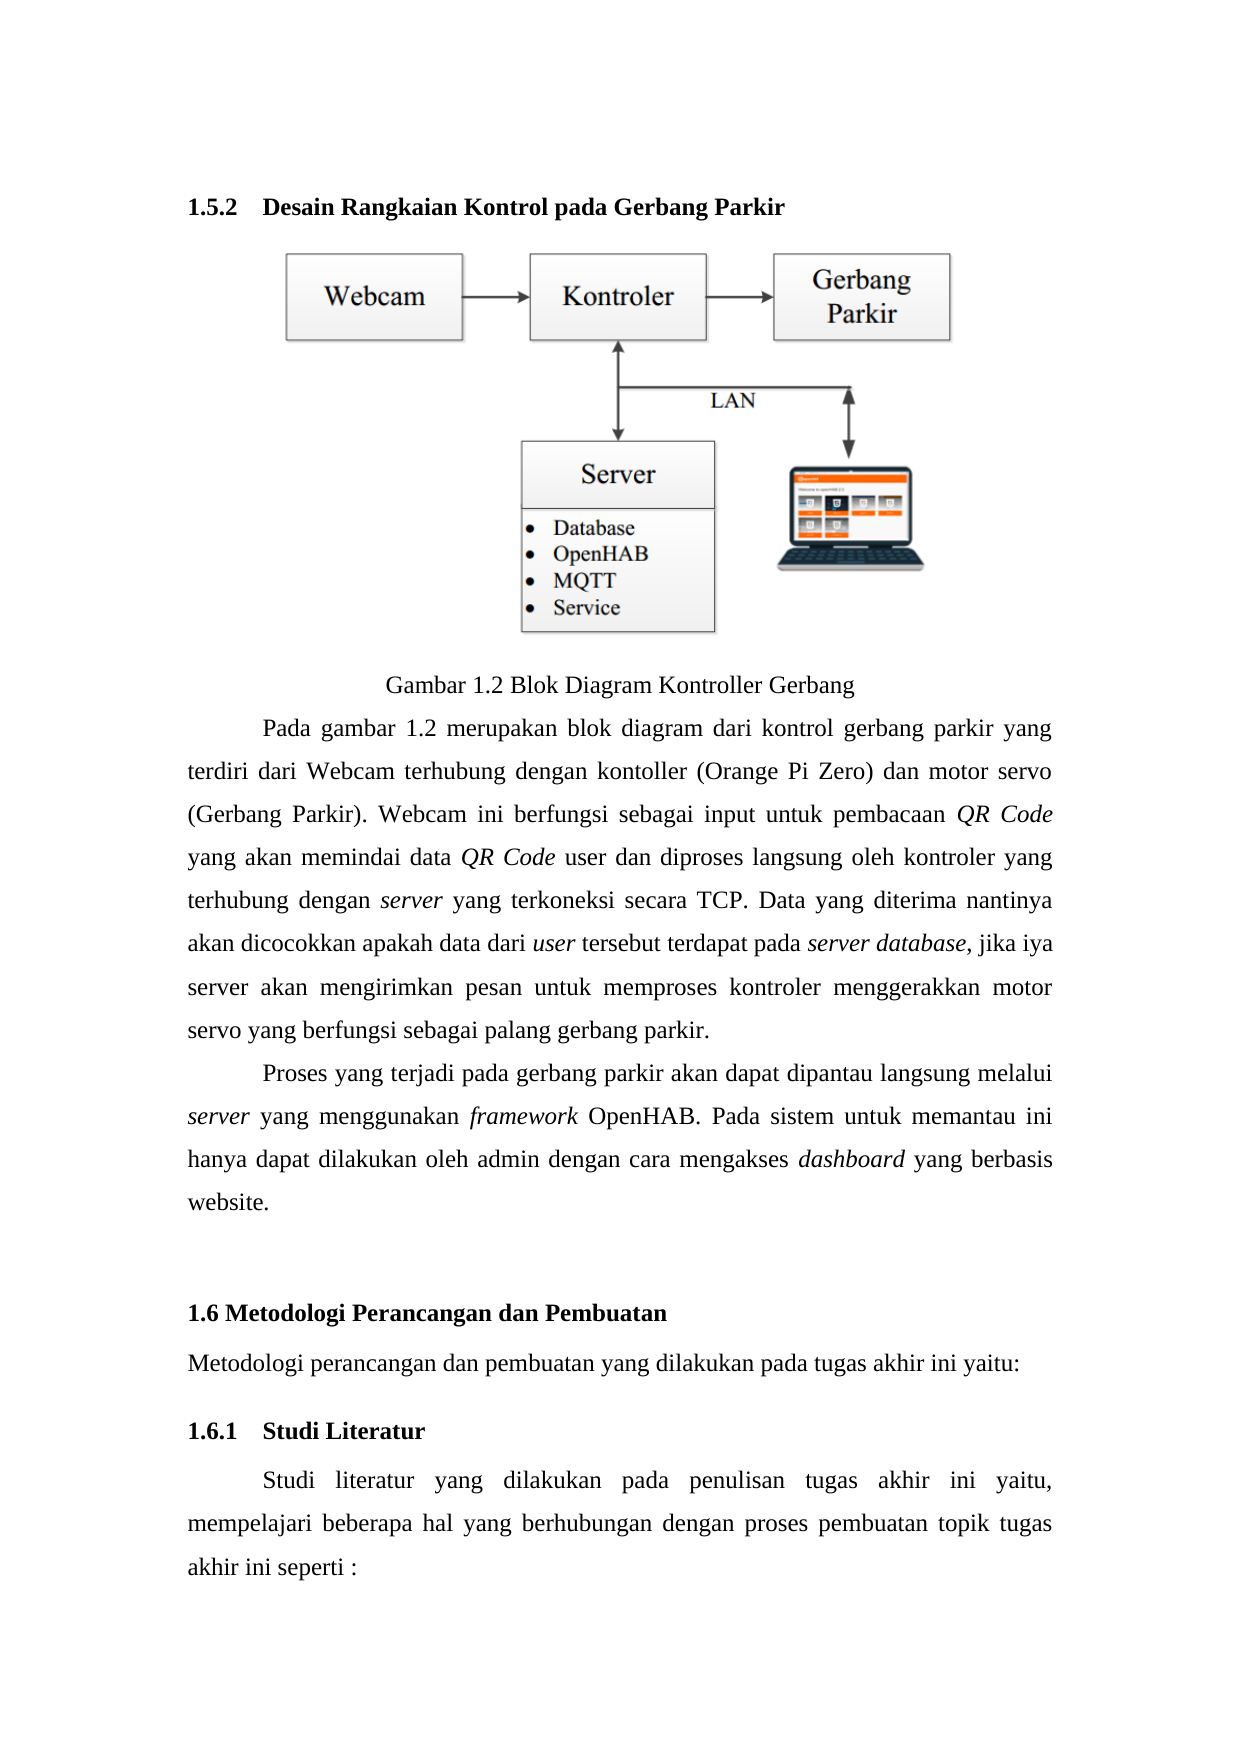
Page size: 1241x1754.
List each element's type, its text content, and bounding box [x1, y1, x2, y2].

text Metodologi perancangan dan pembuatan yang dilakukan pada tugas akhir ini yaitu: [187, 1348, 1053, 1377]
subtitle Studi Literatur [187, 1416, 1053, 1445]
picture [273, 241, 967, 656]
text Pada gambar 1.2 merupakan blok diagram dari kontrol gerbang parkir yang terdiri dari Webcam terhubung dengan kontoller (Orange Pi Zero) dan motor servo (Gerbang Parkir). Webcam ini berfungsi sebagai input untuk pembacaan QR Code yang akan memindai data QR Code user dan diproses langsung oleh kontroler yang terhubung dengan server yang terkoneksi secara TCP. Data yang diterima nantinya akan dicocokkan apakah data dari user tersebut terdapat pada server database, jika iya server akan mengirimkan pesan untuk memproses kontroler menggerakkan motor servo yang berfungsi sebagai palang gerbang parkir. [187, 713, 1053, 1043]
subtitle Metodologi Perancangan dan Pembuatan [187, 1298, 1053, 1327]
text Studi literatur yang dilakukan pada penulisan tugas akhir ini yaitu, mempelajari beberapa hal yang berhubungan dengan proses pembuatan topik tugas akhir ini seperti : [187, 1465, 1053, 1580]
text Gambar 1.2 Blok Diagram Kontroller Gerbang [187, 670, 1053, 698]
subtitle Desain Rangkaian Kontrol pada Gerbang Parkir [187, 192, 1053, 221]
text Proses yang terjadi pada gerbang parkir akan dapat dipantau langsung melalui server yang menggunakan framework OpenHAB. Pada sistem untuk memantau ini hanya dapat dilakukan oleh admin dengan cara mengakses dashboard yang berbasis website. [187, 1058, 1053, 1216]
